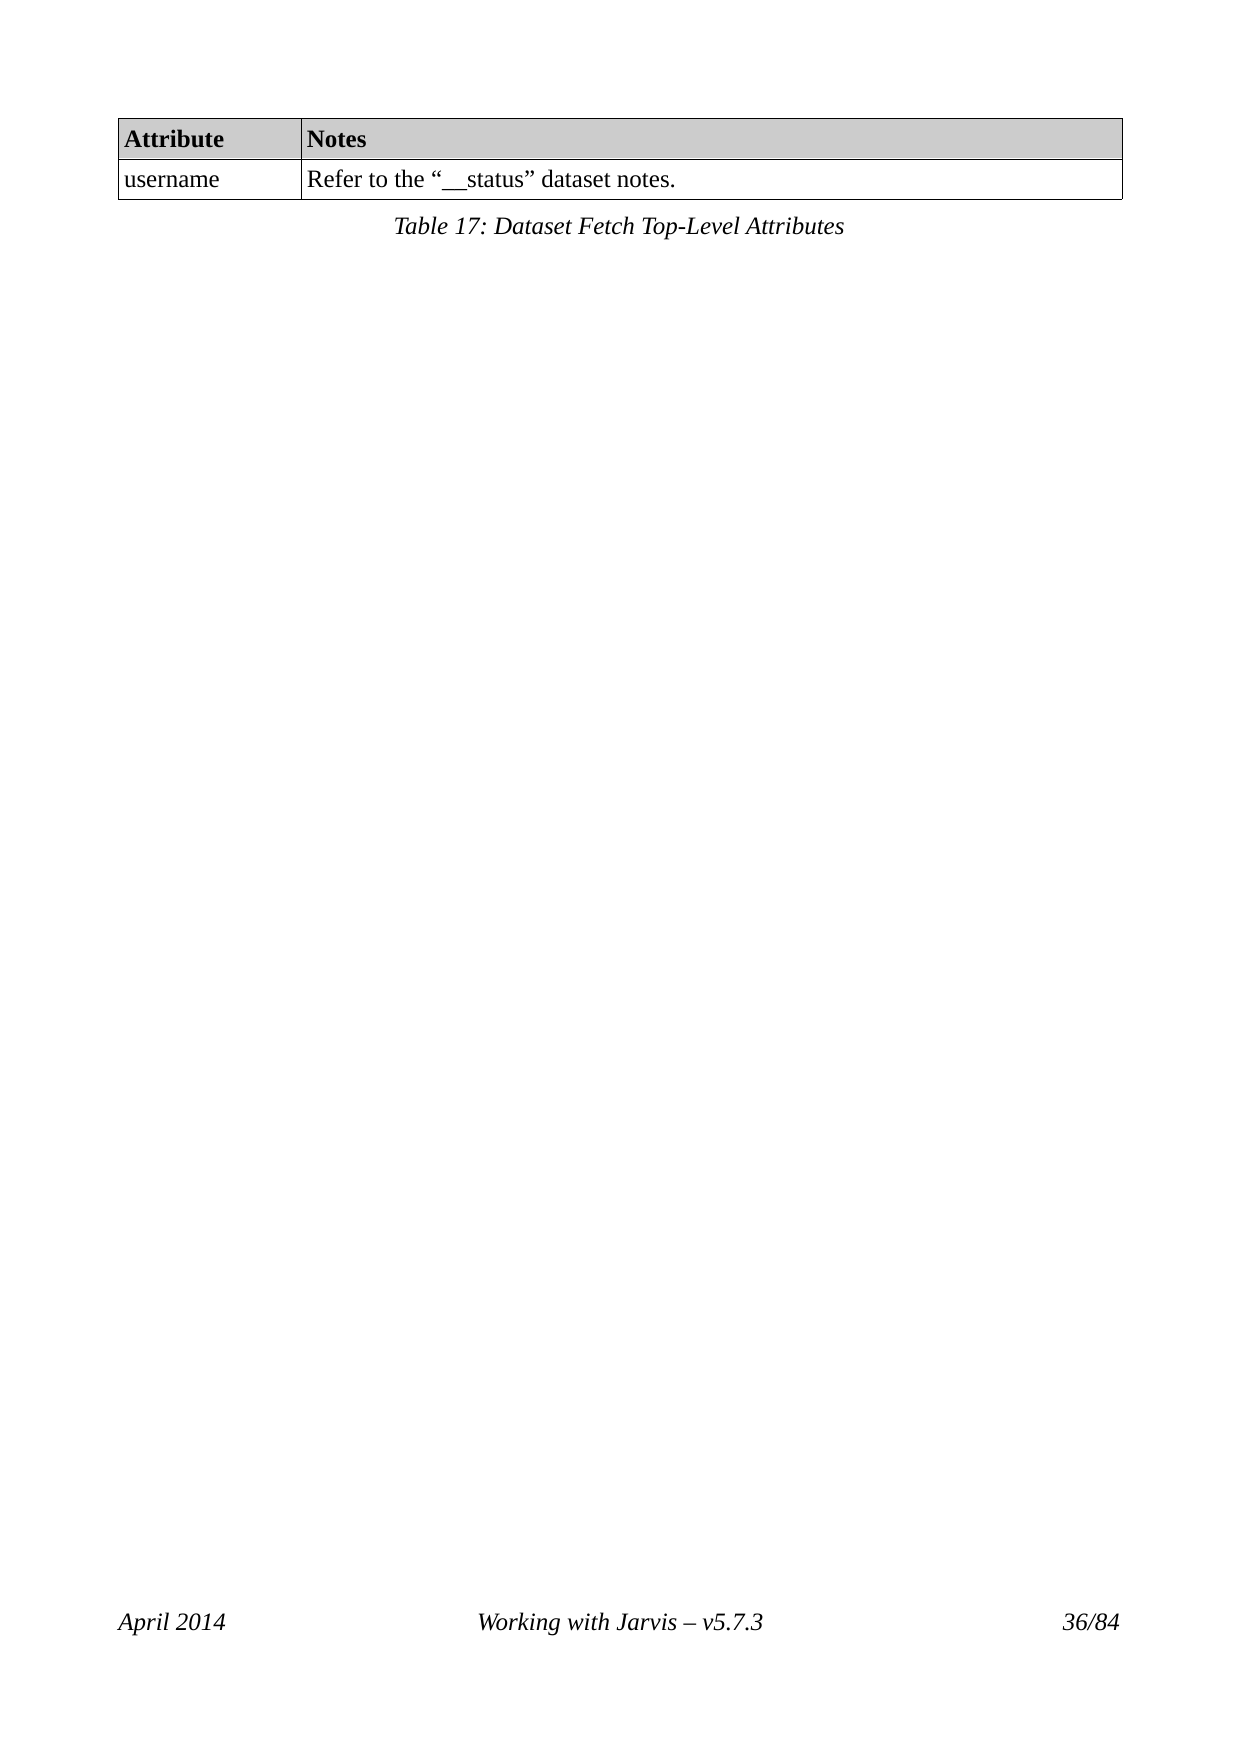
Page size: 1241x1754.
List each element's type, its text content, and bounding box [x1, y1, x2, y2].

text Table 17: Dataset Fetch Top-Level Attributes [118, 211, 1122, 240]
table_header Attribute [119, 119, 301, 158]
table_header Notes [302, 119, 1122, 158]
table_cell Refer to the “__status” dataset notes. [302, 160, 1122, 199]
table_cell username [119, 160, 301, 199]
